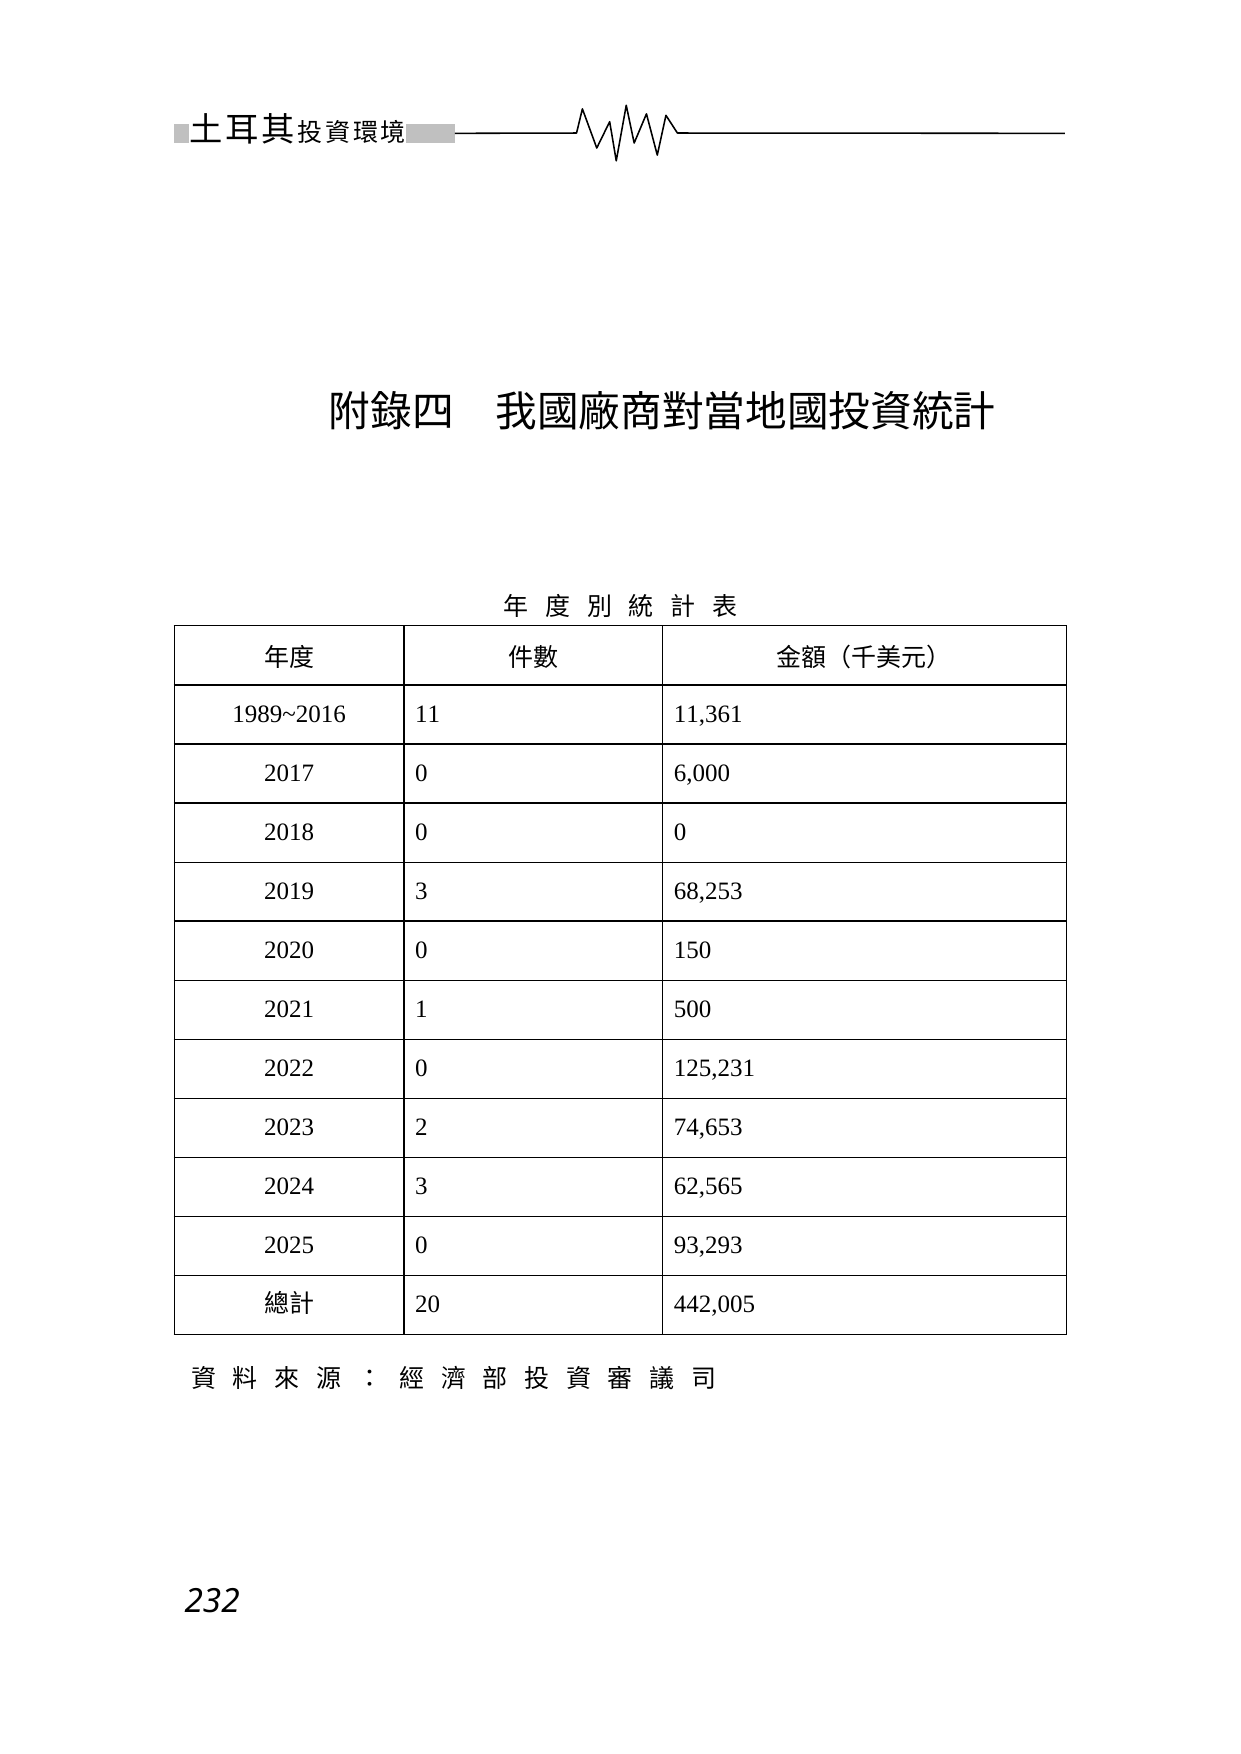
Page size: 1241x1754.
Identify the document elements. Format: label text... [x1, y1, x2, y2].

table_cell 442,005 [663, 1276, 1066, 1334]
table_cell 11 [405, 686, 662, 743]
table_cell 0 [405, 922, 662, 979]
table_cell 2023 [175, 1099, 403, 1157]
table_cell 125,231 [663, 1040, 1066, 1098]
table_cell 0 [405, 1217, 662, 1275]
table_cell 1989~2016 [175, 686, 403, 743]
table_cell 6,000 [663, 745, 1066, 802]
table_cell 0 [405, 804, 662, 861]
table_cell 20 [405, 1276, 662, 1334]
table_cell 2025 [175, 1217, 403, 1275]
text 年度別統計表 [183, 563, 1058, 625]
table_cell 2022 [175, 1040, 403, 1098]
table_cell 2024 [175, 1158, 403, 1216]
table_cell 1 [405, 981, 662, 1038]
table_cell 62,565 [663, 1158, 1066, 1216]
table_cell 93,293 [663, 1217, 1066, 1275]
table_cell 68,253 [663, 863, 1066, 920]
table_cell 2020 [175, 922, 403, 979]
text 附錄四 我國廠商對當地國投資統計 [183, 366, 1058, 429]
table_cell 500 [663, 981, 1066, 1038]
table_cell 150 [663, 922, 1066, 979]
table_cell 3 [405, 1158, 662, 1216]
table_cell 2021 [175, 981, 403, 1038]
table_cell 總計 [175, 1276, 403, 1334]
table_cell 3 [405, 863, 662, 920]
table_cell 0 [663, 804, 1066, 861]
table_cell 74,653 [663, 1099, 1066, 1157]
table_cell 0 [405, 1040, 662, 1098]
table_header 年度 [175, 626, 403, 684]
table_cell 2017 [175, 745, 403, 802]
table_cell 0 [405, 745, 662, 802]
table_cell 11,361 [663, 686, 1066, 743]
table_cell 2019 [175, 863, 403, 920]
table_cell 2018 [175, 804, 403, 861]
table_cell 2 [405, 1099, 662, 1157]
table_header 金額（千美元） [663, 626, 1066, 684]
text 資料來源：經濟部投資審議司 [183, 1335, 1058, 1397]
table_header 件數 [405, 626, 662, 684]
